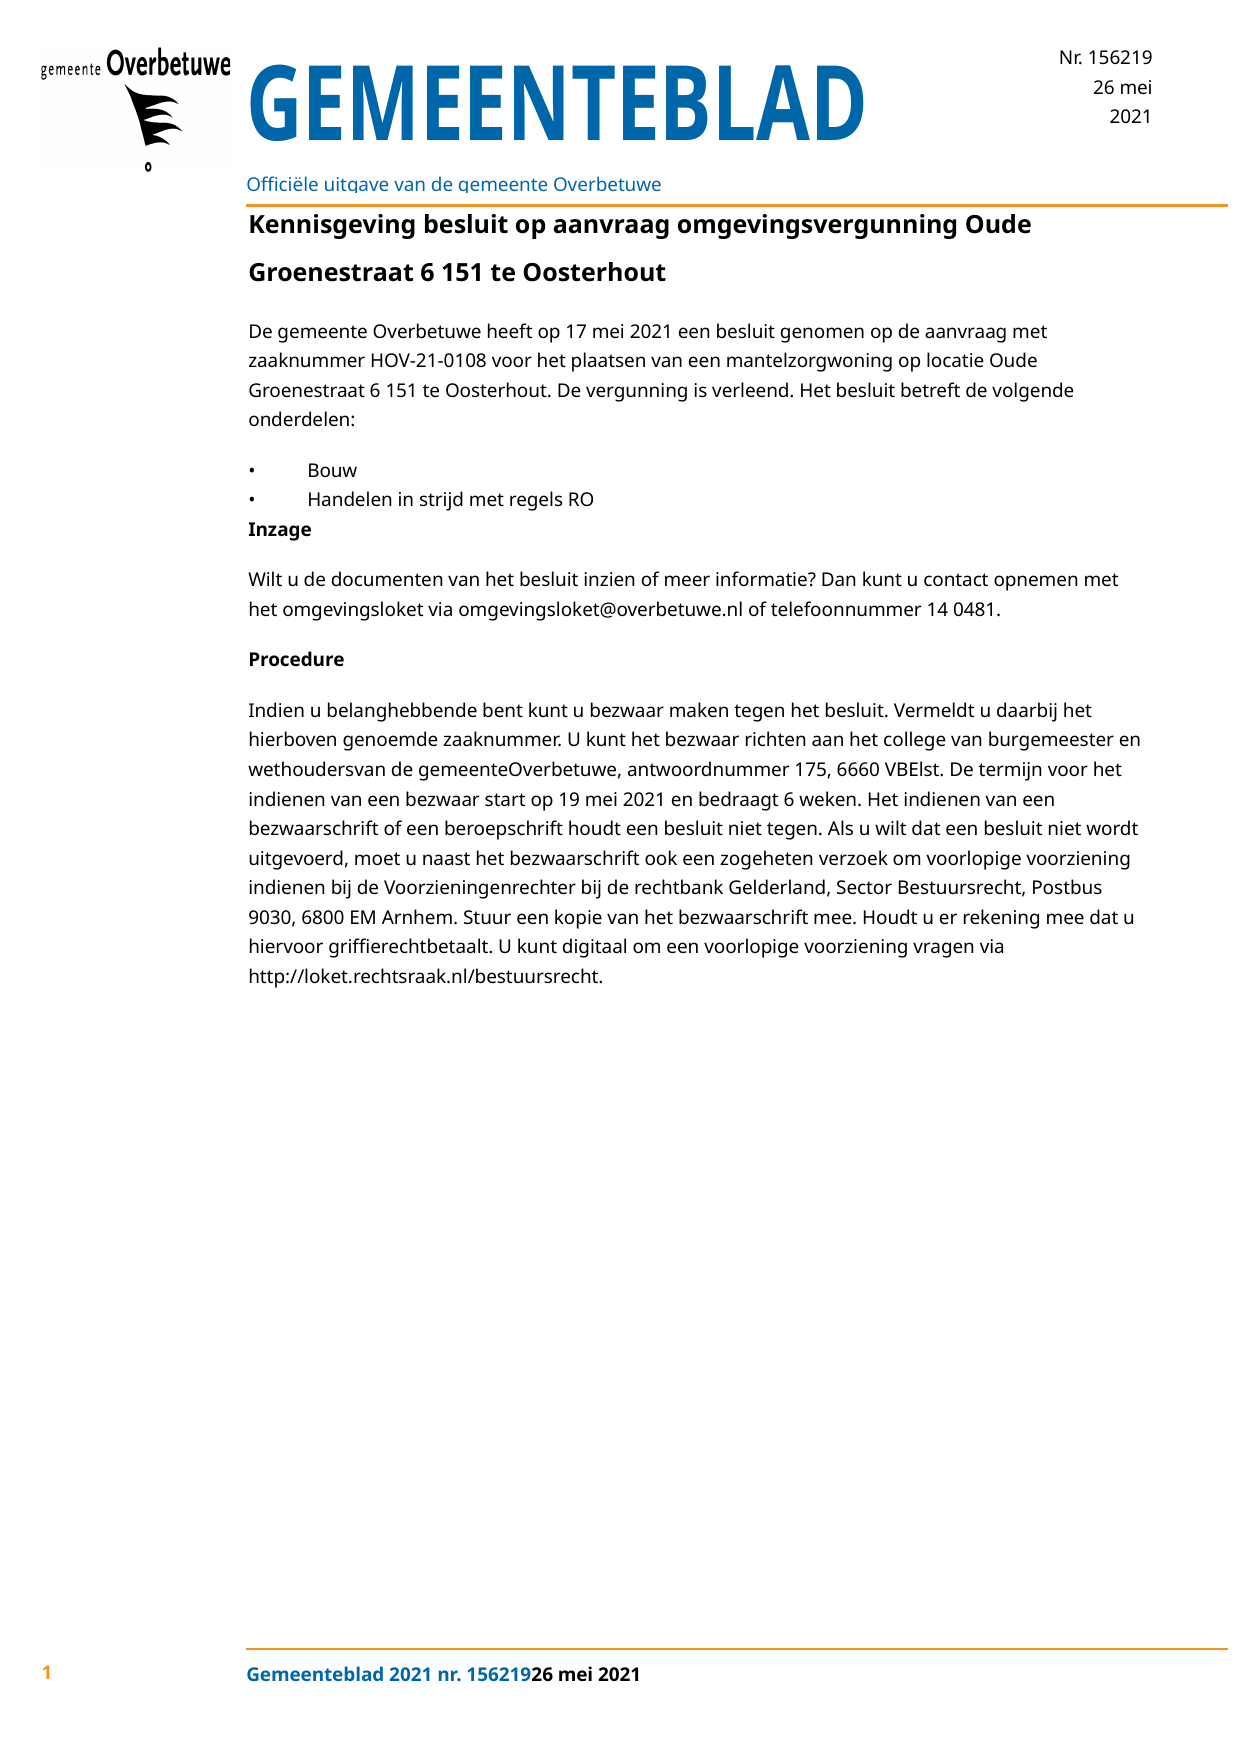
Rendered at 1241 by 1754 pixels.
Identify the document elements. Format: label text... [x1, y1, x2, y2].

text Procedure [248, 647, 1152, 672]
list Handelen in strijd met regels RO [248, 487, 1152, 512]
text Indien u belanghebbende bent kunt u bezwaar maken tegen het besluit. Vermeldt u daarbij het hierboven genoemde zaaknummer. U kunt het bezwaar richten aan het college van burgemeester en wethoudersvan de gemeenteOverbetuwe, antwoordnummer 175, 6660 VBElst. De termijn voor het indienen van een bezwaar start op 19 mei 2021 en bedraagt 6 weken. Het indienen van een bezwaarschrift of een beroepschrift houdt een besluit niet tegen. Als u wilt dat een besluit niet wordt uitgevoerd, moet u naast het bezwaarschrift ook een zogeheten verzoek om voorlopige voorziening indienen bij de Voorzieningenrechter bij de rechtbank Gelderland, Sector Bestuursrecht, Postbus 9030, 6800 EM Arnhem. Stuur een kopie van het bezwaarschrift mee. Houdt u er rekening mee dat u hiervoor griffierechtbetaalt. U kunt digitaal om een voorlopige voorziening vragen via http://loket.rechtsraak.nl/bestuursrecht. [248, 697, 1152, 989]
text Kennisgeving besluit op aanvraag omgevingsvergunning Oude Groenestraat 6 151 te Oosterhout [248, 207, 1152, 288]
picture [41, 47, 231, 172]
list Bouw [248, 457, 1152, 483]
text Wilt u de documenten van het besluit inzien of meer informatie? Dan kunt u contact opnemen met het omgevingsloket via omgevingsloket@overbetuwe.nl of telefoonnummer 14 0481. [248, 567, 1152, 622]
text De gemeente Overbetuwe heeft op 17 mei 2021 een besluit genomen op de aanvraag met zaaknummer HOV-21-0108 voor het plaatsen van een mantelzorgwoning op locatie Oude Groenestraat 6 151 te Oosterhout. De vergunning is verleend. Het besluit betreft de volgende onderdelen: [248, 318, 1152, 432]
text Inzage [248, 516, 1152, 542]
